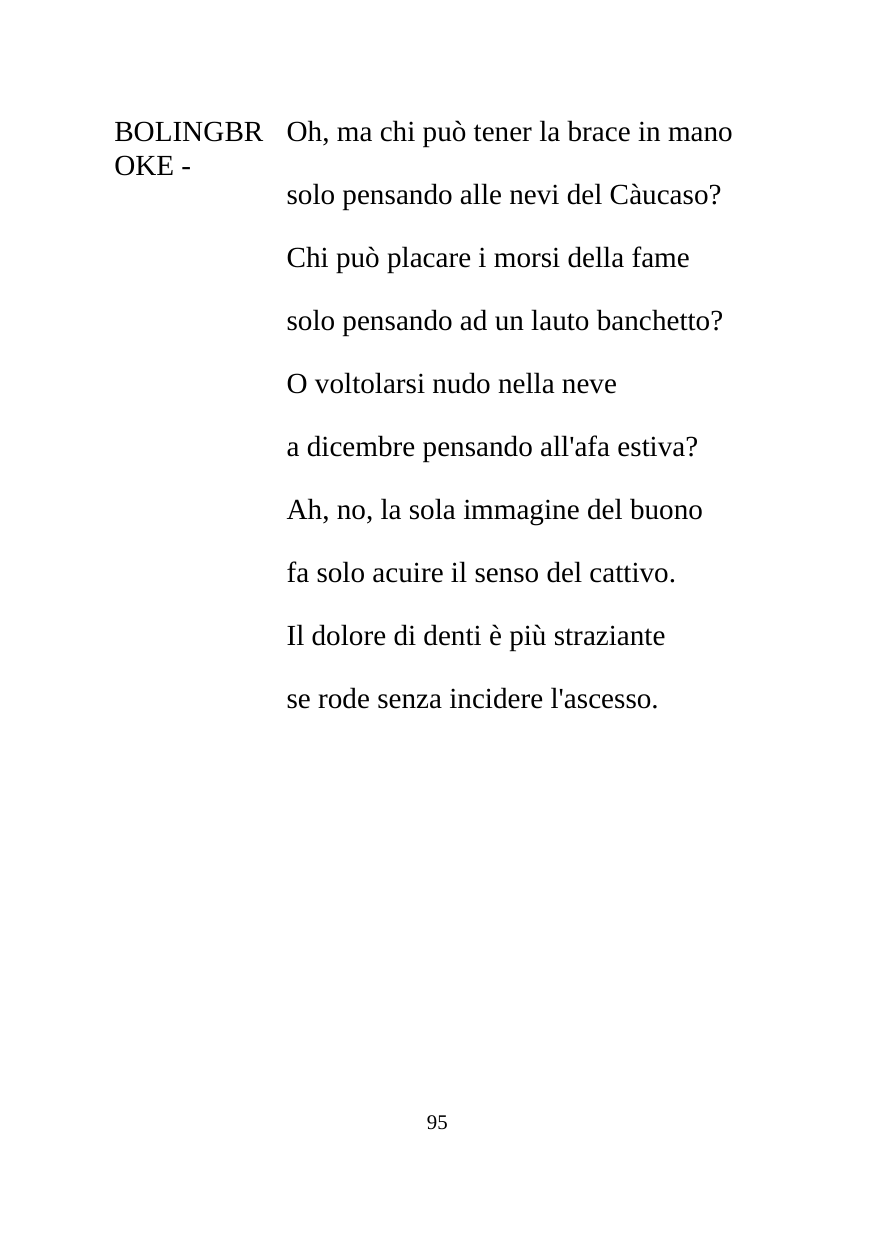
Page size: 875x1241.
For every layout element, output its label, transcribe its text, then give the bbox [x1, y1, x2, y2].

table_cell Oh, ma chi può tener la brace in mano solo pensando alle nevi del Càucaso? Chi può placare i morsi della fame solo pensando ad un lauto banchetto? O voltolarsi nudo nella neve a dicembre pensando all'afa estiva? Ah, no, la sola immagine del buono fa solo acuire il senso del cattivo. Il dolore di denti è più straziante se rode senza incidere l'ascesso. [279, 106, 768, 815]
table_cell BOLINGBROKE - [106, 106, 279, 815]
